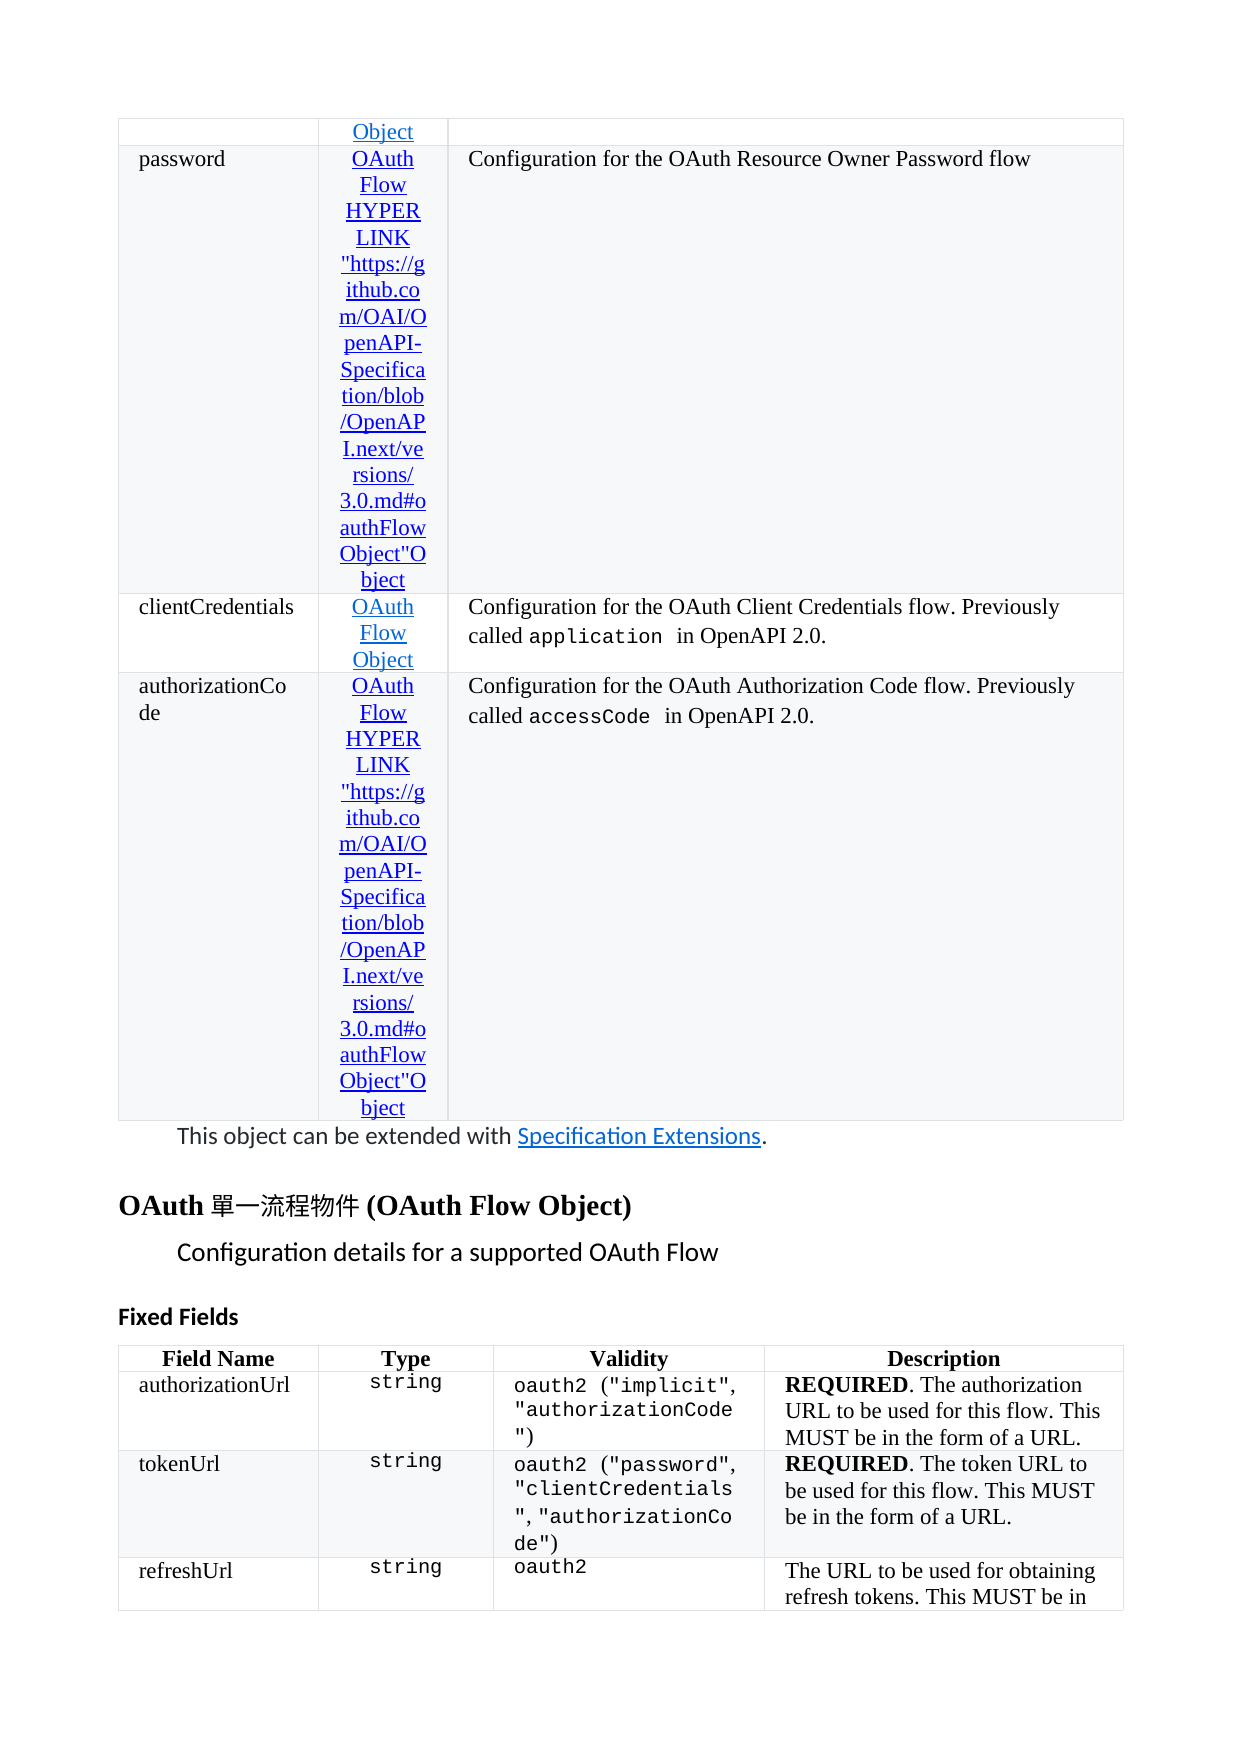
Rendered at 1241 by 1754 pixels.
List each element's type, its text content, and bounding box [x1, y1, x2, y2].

table_cell string [319, 1372, 493, 1450]
table_cell password [119, 146, 318, 593]
table_cell REQUIRED. The authorization URL to be used for this flow. This MUST be in the form of a URL. [765, 1372, 1123, 1450]
table_cell OAuth Flow HYPERLINK "https://github.com/OAI/OpenAPI-Specification/blob/OpenAPI.next/versions/3.0.md#oauthFlowObject"Object [319, 146, 447, 593]
table_cell Configuration for the OAuth Authorization Code flow. Previously called accessCode in OpenAPI 2.0. [449, 673, 1123, 1120]
table_header Description [765, 1346, 1123, 1371]
table_cell The URL to be used for obtaining refresh tokens. This MUST be in [765, 1558, 1123, 1610]
table_cell oauth2 [494, 1558, 764, 1610]
table_cell string [319, 1558, 493, 1610]
table_cell REQUIRED. The token URL to be used for this flow. This MUST be in the form of a URL. [765, 1451, 1123, 1557]
table_cell OAuth Flow HYPERLINK "https://github.com/OAI/OpenAPI-Specification/blob/OpenAPI.next/versions/3.0.md#oauthFlowObject"Object [319, 673, 447, 1120]
table_cell OAuth Flow Object [319, 594, 447, 672]
table_cell authorizationCode [119, 673, 318, 1120]
text Fixed Fields [118, 1302, 1122, 1332]
table_cell tokenUrl [119, 1451, 318, 1557]
table_cell string [319, 1451, 493, 1557]
table_header Field Name [119, 1346, 318, 1371]
table_header Validity [494, 1346, 764, 1371]
table_cell refreshUrl [119, 1558, 318, 1610]
table_cell Object [319, 119, 447, 145]
text OAuth單一流程物件 (OAuth Flow Object) [118, 1186, 1122, 1222]
text This object can be extended with Specification Extensions. [177, 1121, 1122, 1151]
table_cell oauth2 ("password", "clientCredentials", "authorizationCode") [494, 1451, 764, 1557]
table_cell clientCredentials [119, 594, 318, 672]
table_header Type [319, 1346, 493, 1371]
text Configuration details for a supported OAuth Flow [177, 1235, 1122, 1268]
table_cell [449, 119, 1123, 145]
table_cell oauth2 ("implicit", "authorizationCode") [494, 1372, 764, 1450]
table_cell Configuration for the OAuth Resource Owner Password flow [449, 146, 1123, 593]
table_cell Configuration for the OAuth Client Credentials flow. Previously called application in OpenAPI 2.0. [449, 594, 1123, 672]
table_cell authorizationUrl [119, 1372, 318, 1450]
table_cell [119, 119, 318, 145]
